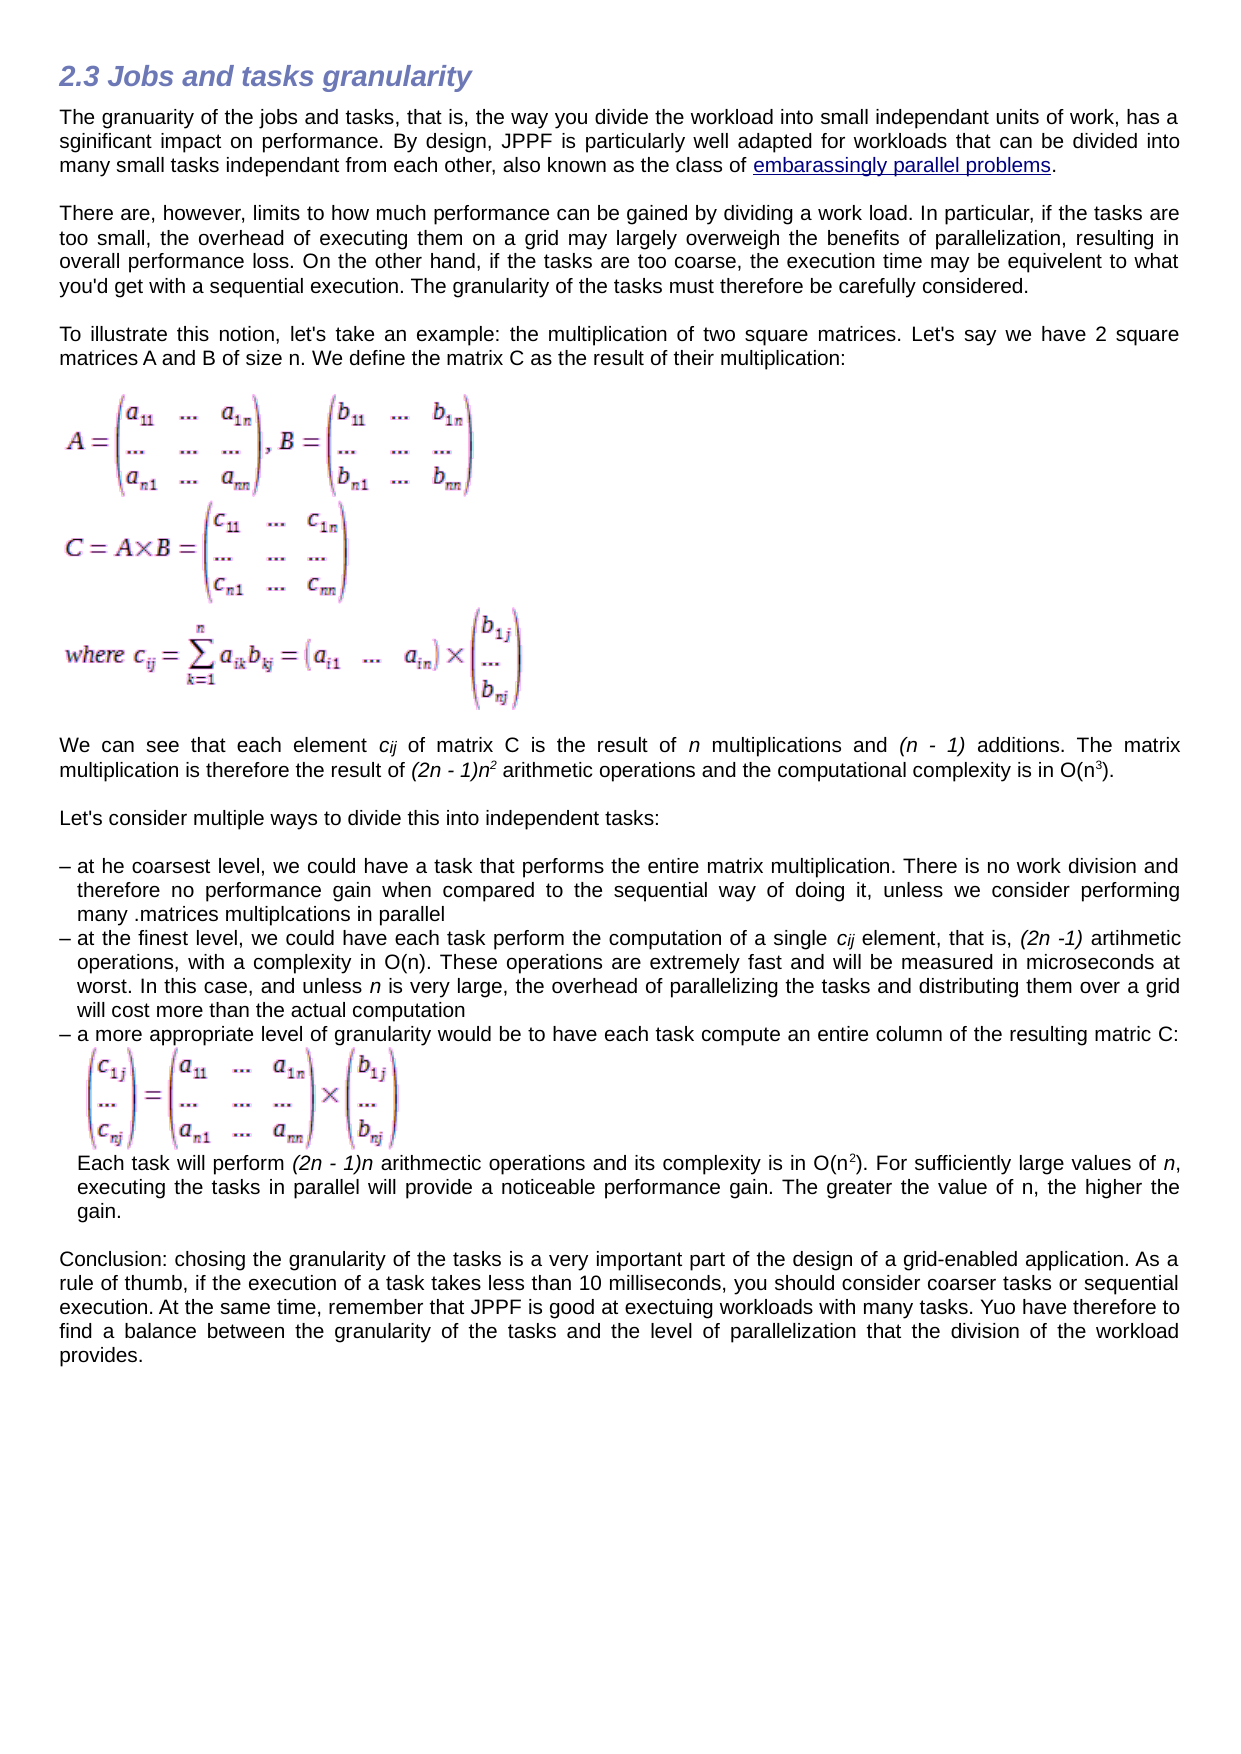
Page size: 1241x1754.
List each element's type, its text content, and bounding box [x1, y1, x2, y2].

list at he coarsest level, we could have a task that performs the entire matrix multiplication. There is no work division and therefore no performance gain when compared to the sequential way of doing it, unless we consider performing many .matrices multiplcations in parallel [59, 854, 1181, 926]
text There are, however, limits to how much performance can be gained by dividing a work load. In particular, if the tasks are too small, the overhead of executing them on a grid may largely overweigh the benefits of parallelization, resulting in overall performance loss. On the other hand, if the tasks are too coarse, the execution time may be equivelent to what you'd get with a sequential execution. The granularity of the tasks must therefore be carefully considered. [59, 201, 1181, 298]
list a more appropriate level of granularity would be to have each task compute an entire column of the resulting matric C: Each task will perform (2n - 1)n arithmectic operations and its complexity is in O(n2). For sufficiently large values of n, executing the tasks in parallel will provide a noticeable performance gain. The greater the value of n, the higher the gain. [59, 1022, 1181, 1223]
text Conclusion: chosing the granularity of the tasks is a very important part of the design of a grid-enabled application. As a rule of thumb, if the execution of a task takes less than 10 milliseconds, you should consider coarser tasks or sequential execution. At the same time, remember that JPPF is good at exectuing workloads with many tasks. Yuo have therefore to find a balance between the granularity of the tasks and the level of parallelization that the division of the workload provides. [59, 1247, 1181, 1367]
subtitle Jobs and tasks granularity [59, 59, 1181, 93]
text The granuarity of the jobs and tasks, that is, the way you divide the workload into small independant units of work, has a sginificant impact on performance. By design, JPPF is particularly well adapted for workloads that can be divided into many small tasks independant from each other, also known as the class of embarassingly parallel problems. [59, 105, 1181, 177]
text To illustrate this notion, let's take an example: the multiplication of two square matrices. Let's say we have 2 square matrices A and B of size n. We define the matrix C as the result of their multiplication: [59, 322, 1181, 370]
picture [76, 1046, 405, 1151]
list at the finest level, we could have each task perform the computation of a single cij element, that is, (2n -1) artihmetic operations, with a complexity in O(n). These operations are extremely fast and will be measured in microseconds at worst. In this case, and unless n is very large, the overhead of parallelizing the tasks and distributing them over a grid will cost more than the actual computation [59, 926, 1181, 1022]
text We can see that each element cij of matrix C is the result of n multiplications and (n - 1) additions. The matrix multiplication is therefore the result of (2n - 1)n2 arithmetic operations and the computational complexity is in O(n3). [59, 733, 1181, 782]
picture [59, 393, 530, 710]
text Let's consider multiple ways to divide this into independent tasks: [59, 806, 1181, 830]
